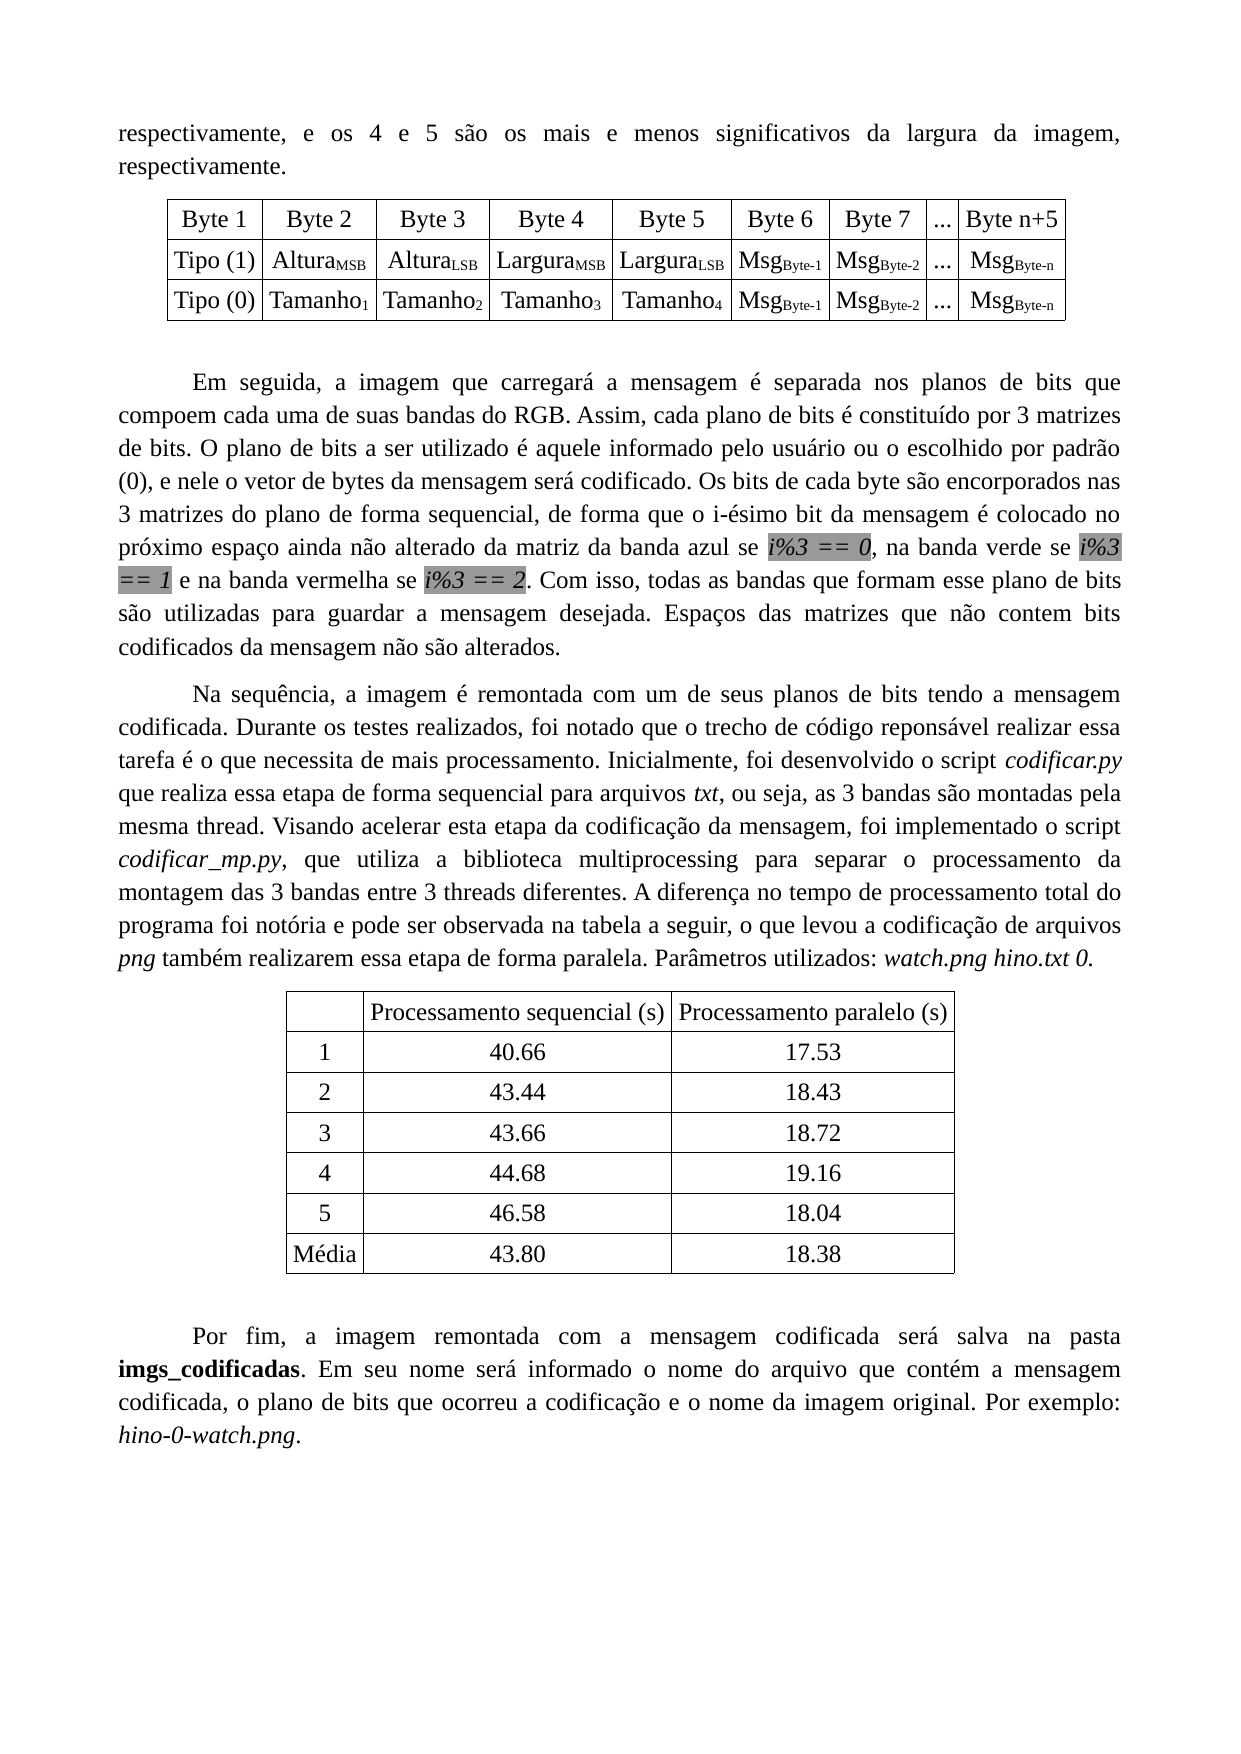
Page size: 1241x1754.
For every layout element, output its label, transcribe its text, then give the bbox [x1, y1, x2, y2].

text Na sequência, a imagem é remontada com um de seus planos de bits tendo a mensagem codificada. Durante os testes realizados, foi notado que o trecho de código reponsável realizar essa tarefa é o que necessita de mais processamento. Inicialmente, foi desenvolvido o script codificar.py que realiza essa etapa de forma sequencial para arquivos txt, ou seja, as 3 bandas são montadas pela mesma thread. Visando acelerar esta etapa da codificação da mensagem, foi implementado o script codificar_mp.py, que utiliza a biblioteca multiprocessing para separar o processamento da montagem das 3 bandas entre 3 threads diferentes. A diferença no tempo de processamento total do programa foi notória e pode ser observada na tabela a seguir, o que levou a codificação de arquivos png também realizarem essa etapa de forma paralela. Parâmetros utilizados: watch.png hino.txt 0. [118, 679, 1122, 972]
table_cell 2 [287, 1073, 363, 1112]
table_header Byte 6 [732, 200, 829, 239]
table_cell 1 [287, 1032, 363, 1072]
table_header [287, 992, 363, 1031]
table_cell 18.38 [672, 1234, 954, 1273]
table_cell 18.43 [672, 1073, 954, 1112]
table_cell LarguraLSB [613, 240, 731, 279]
table_cell 18.72 [672, 1113, 954, 1152]
table_cell 40.66 [364, 1032, 671, 1072]
text respectivamente, e os 4 e 5 são os mais e menos significativos da largura da imagem, respectivamente. [118, 118, 1122, 180]
table_header Processamento sequencial (s) [364, 992, 671, 1031]
table_cell Tamanho3 [490, 280, 612, 320]
table_cell Tipo (1) [168, 240, 262, 279]
table_cell Tamanho2 [377, 280, 489, 320]
table_cell Tamanho1 [263, 280, 376, 320]
text Em seguida, a imagem que carregará a mensagem é separada nos planos de bits que compoem cada uma de suas bandas do RGB. Assim, cada plano de bits é constituído por 3 matrizes de bits. O plano de bits a ser utilizado é aquele informado pelo usuário ou o escolhido por padrão (0), e nele o vetor de bytes da mensagem será codificado. Os bits de cada byte são encorporados nas 3 matrizes do plano de forma sequencial, de forma que o i-ésimo bit da mensagem é colocado no próximo espaço ainda não alterado da matriz da banda azul se i%3 == 0, na banda verde se i%3 == 1 e na banda vermelha se i%3 == 2. Com isso, todas as bandas que formam esse plano de bits são utilizadas para guardar a mensagem desejada. Espaços das matrizes que não contem bits codificados da mensagem não são alterados. [118, 367, 1122, 660]
table_cell 43.44 [364, 1073, 671, 1112]
table_cell MsgByte-n [959, 240, 1065, 279]
table_header Byte 3 [377, 200, 489, 239]
table_header Byte 1 [168, 200, 262, 239]
table_cell Média [287, 1234, 363, 1273]
table_cell 18.04 [672, 1194, 954, 1233]
table_cell 43.66 [364, 1113, 671, 1152]
table_header Byte 4 [490, 200, 612, 239]
table_header Byte 7 [830, 200, 926, 239]
table_cell 46.58 [364, 1194, 671, 1233]
table_cell MsgByte-2 [830, 240, 926, 279]
table_header Processamento paralelo (s) [672, 992, 954, 1031]
table_cell ... [927, 240, 958, 279]
table_cell 44.68 [364, 1153, 671, 1192]
table_cell LarguraMSB [490, 240, 612, 279]
table_cell MsgByte-1 [732, 280, 829, 320]
table_cell 4 [287, 1153, 363, 1192]
table_cell 17.53 [672, 1032, 954, 1072]
table_header Byte 2 [263, 200, 376, 239]
table_cell ... [927, 280, 958, 320]
table_cell 19.16 [672, 1153, 954, 1192]
table_cell AlturaLSB [377, 240, 489, 279]
table_header Byte 5 [613, 200, 731, 239]
table_cell Tamanho4 [613, 280, 731, 320]
text Por fim, a imagem remontada com a mensagem codificada será salva na pasta imgs_codificadas. Em seu nome será informado o nome do arquivo que contém a mensagem codificada, o plano de bits que ocorreu a codificação e o nome da imagem original. Por exemplo: hino-0-watch.png. [118, 1321, 1122, 1449]
table_cell MsgByte-1 [732, 240, 829, 279]
table_cell MsgByte-2 [830, 280, 926, 320]
table_header Byte n+5 [959, 200, 1065, 239]
table_cell MsgByte-n [959, 280, 1065, 320]
table_cell Tipo (0) [168, 280, 262, 320]
table_cell 43.80 [364, 1234, 671, 1273]
table_cell 5 [287, 1194, 363, 1233]
table_header ... [927, 200, 958, 239]
table_cell AlturaMSB [263, 240, 376, 279]
table_cell 3 [287, 1113, 363, 1152]
